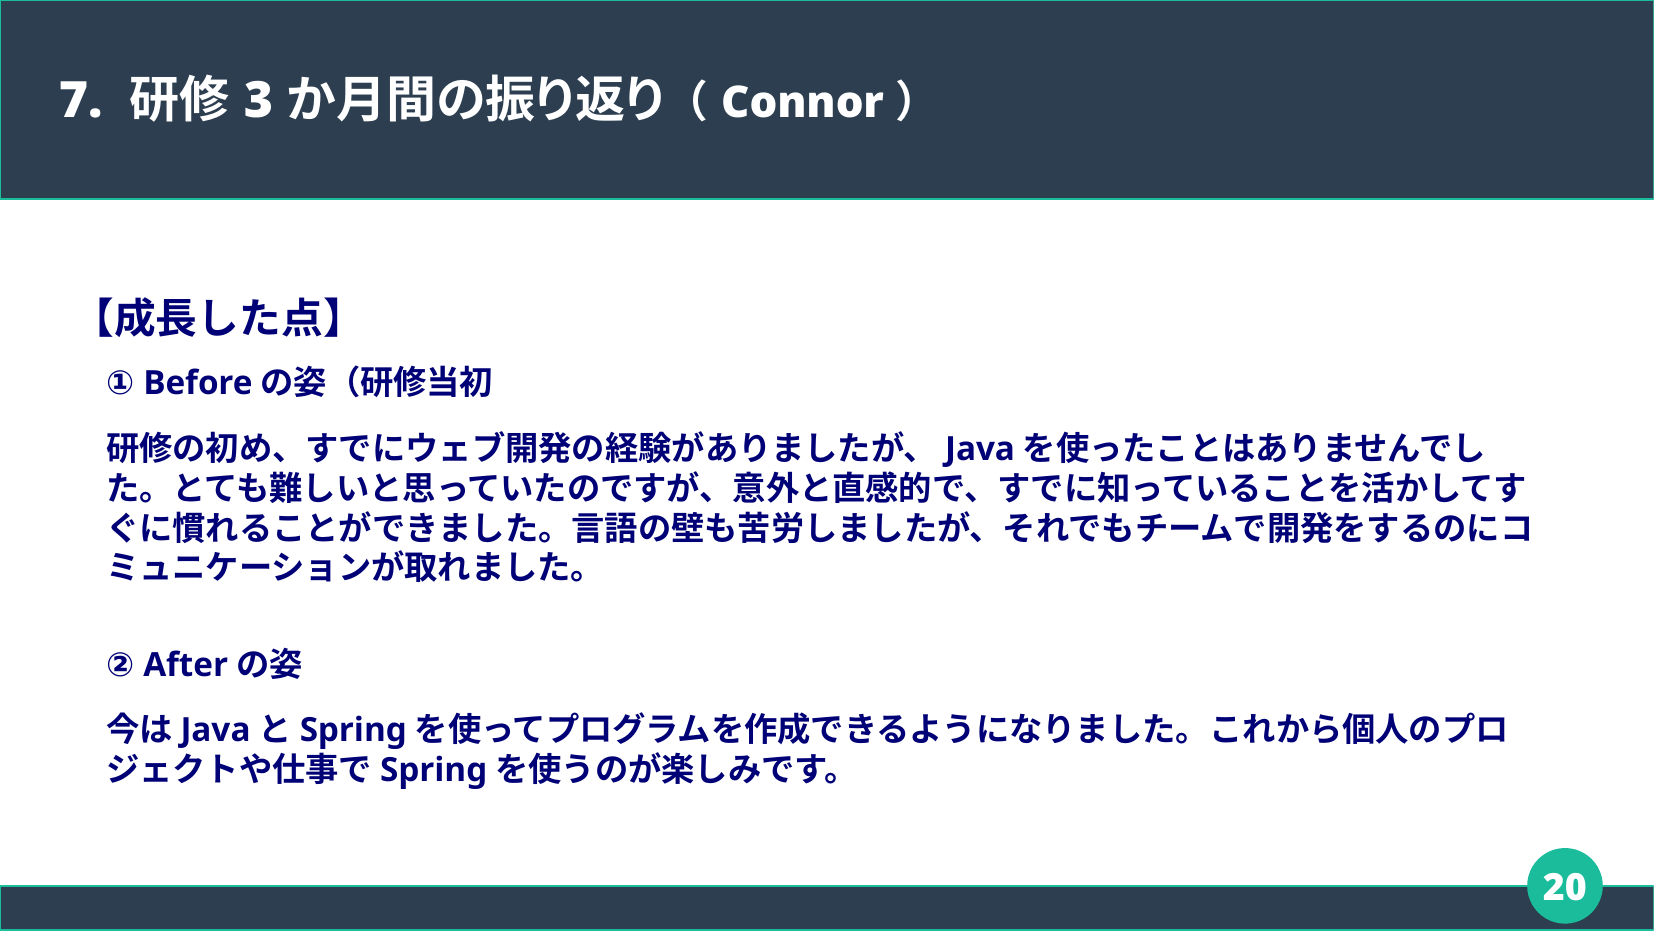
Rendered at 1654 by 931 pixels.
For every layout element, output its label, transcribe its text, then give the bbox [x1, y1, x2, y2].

title 7. 研修3か月間の振り返り（Connor） [59, 37, 1595, 156]
text_box ① Beforeの姿（研修当初 研修の初め、すでにウェブ開発の経験がありましたが、Javaを使ったことはありませんでした。とても難しいと思っていたのですが、意外と直感的で、すでに知っていることを活かしてすぐに慣れることができました。言語の壁も苦労しましたが、それでもチームで開発をするのにコミュニケーションが取れました。 [88, 798, 1565, 910]
text_box 【成長した点】 [57, 271, 1535, 357]
text_box ② Afterの姿 今はJavaとSpringを使ってプログラムを作成できるようになりました。これから個人のプロジェクトや仕事でSpringを使うのが楽しみです。 [88, 634, 1565, 798]
text_box ① Beforeの姿（研修当初 研修の初め、すでにウェブ開発の経験がありましたが、Javaを使ったことはありませんでした。とても難しいと思っていたのですが、意外と直感的で、すでに知っていることを活かしてすぐに慣れることができました。言語の壁も苦労しましたが、それでもチームで開発をするのにコミュニケーションが取れました。 [88, 348, 1565, 634]
